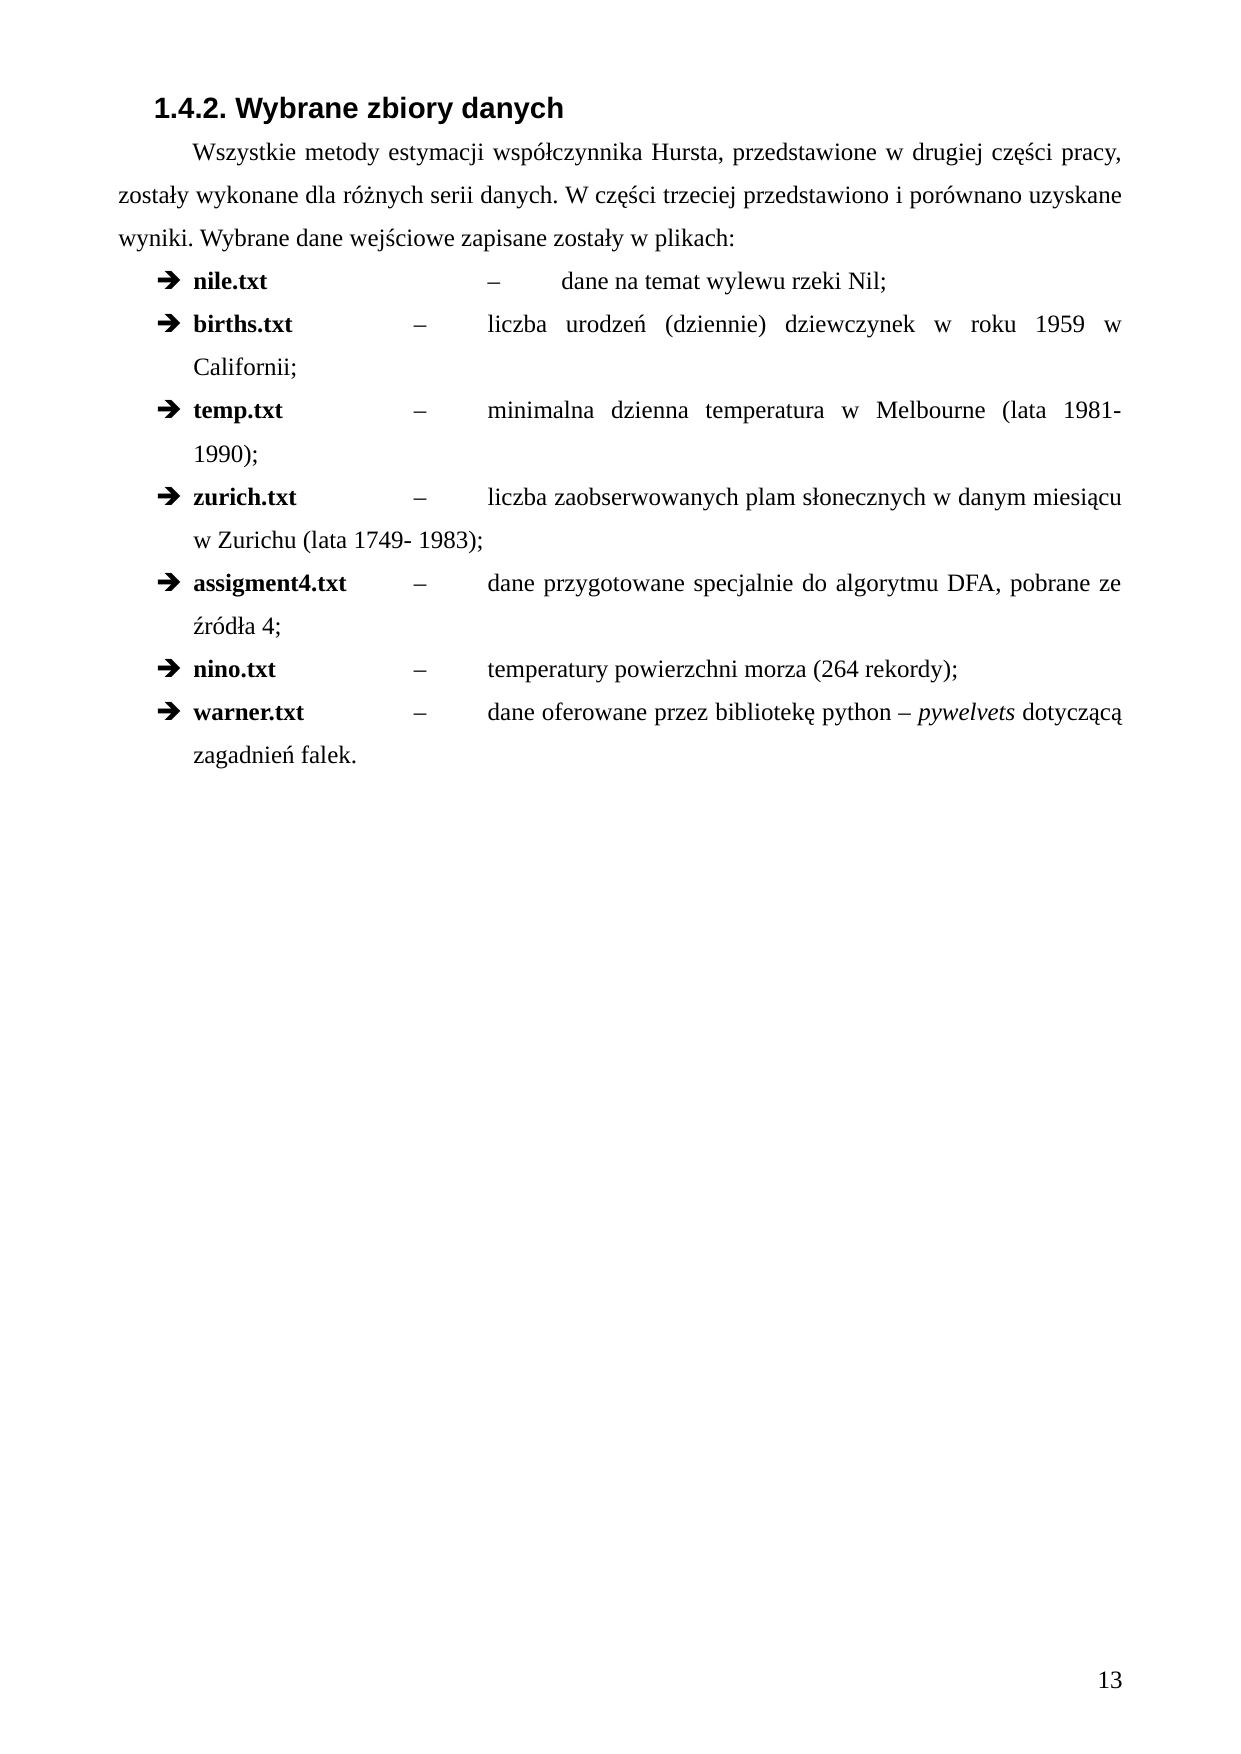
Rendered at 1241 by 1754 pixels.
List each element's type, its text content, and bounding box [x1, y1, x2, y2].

list temp.txt – minimalna dzienna temperatura w Melbourne (lata 1981-1990); [156, 396, 1122, 467]
list zurich.txt – liczba zaobserwowanych plam słonecznych w danym miesiącu w Zurichu (lata 1749- 1983); [156, 482, 1122, 554]
list assigment4.txt – dane przygotowane specjalnie do algorytmu DFA, pobrane ze źródła 4; [156, 568, 1122, 640]
list nino.txt – temperatury powierzchni morza (264 rekordy); [156, 654, 1122, 683]
list births.txt – liczba urodzeń (dziennie) dziewczynek w roku 1959 w Californii; [156, 309, 1122, 381]
subtitle 1.4.2. Wybrane zbiory danych [153, 91, 1122, 124]
list warner.txt – dane oferowane przez bibliotekę python – pywelvets dotyczącą zagadnień falek. [156, 697, 1122, 769]
list nile.txt – dane na temat wylewu rzeki Nil; [156, 266, 1122, 295]
text Wszystkie metody estymacji współczynnika Hursta, przedstawione w drugiej części pracy, zostały wykonane dla różnych serii danych. W części trzeciej przedstawiono i porównano uzyskane wyniki. Wybrane dane wejściowe zapisane zostały w plikach: [118, 137, 1122, 252]
